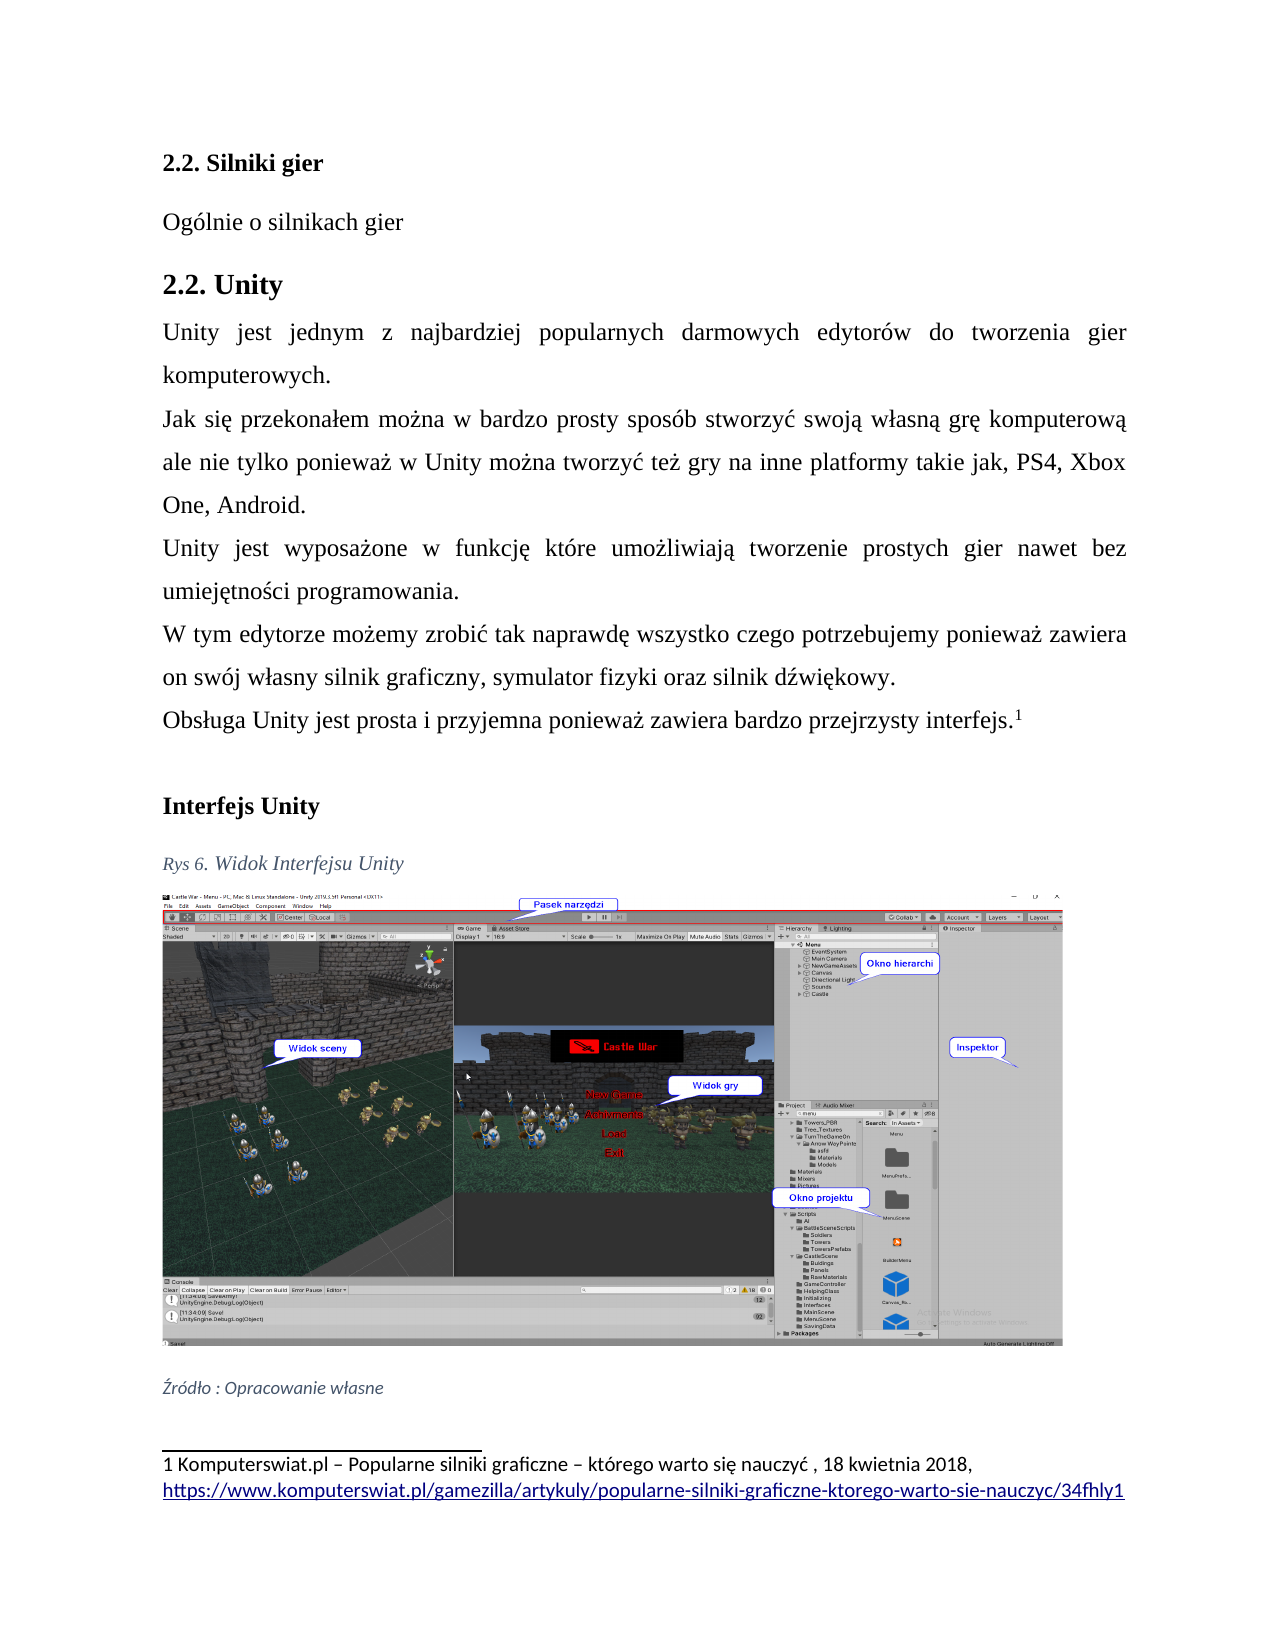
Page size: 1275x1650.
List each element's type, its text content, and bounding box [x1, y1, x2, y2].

text Obsługa Unity jest prosta i przyjemna ponieważ zawiera bardzo przejrzysty interfejs. [162, 706, 1127, 734]
text Komputerswiat.pl – Popularne silniki graficzne – którego warto się nauczyć , 18 kwietnia 2018, https://www.komputerswiat.pl/gamezilla/artykuly/popularne-silniki-graficzne-ktorego-warto-sie-nauczyc/34fhly1 [162, 1452, 1127, 1502]
text Rys 6. Widok Interfejsu Unity [162, 851, 1127, 874]
text 2.2. Unity [162, 267, 1127, 301]
text W tym edytorze możemy zrobić tak naprawdę wszystko czego potrzebujemy ponieważ zawiera on swój własny silnik graficzny, symulator fizyki oraz silnik dźwiękowy. [162, 619, 1127, 691]
text Ogólnie o silnikach gier [162, 207, 1127, 236]
text Źródło : Opracowanie własne [162, 1376, 1127, 1399]
text Jak się przekonałem można w bardzo prosty sposób stworzyć swoją własną grę komputerową ale nie tylko ponieważ w Unity można tworzyć też gry na inne platformy takie jak, PS4, Xbox One, Android. [162, 404, 1127, 519]
text Interfejs Unity [162, 791, 1127, 819]
text Unity jest wyposażone w funkcję które umożliwiają tworzenie prostych gier nawet bez umiejętności programowania. [162, 533, 1127, 605]
text 2.2. Silniki gier [162, 148, 1127, 176]
text Unity jest jednym z najbardziej popularnych darmowych edytorów do tworzenia gier komputerowych. [162, 317, 1127, 389]
